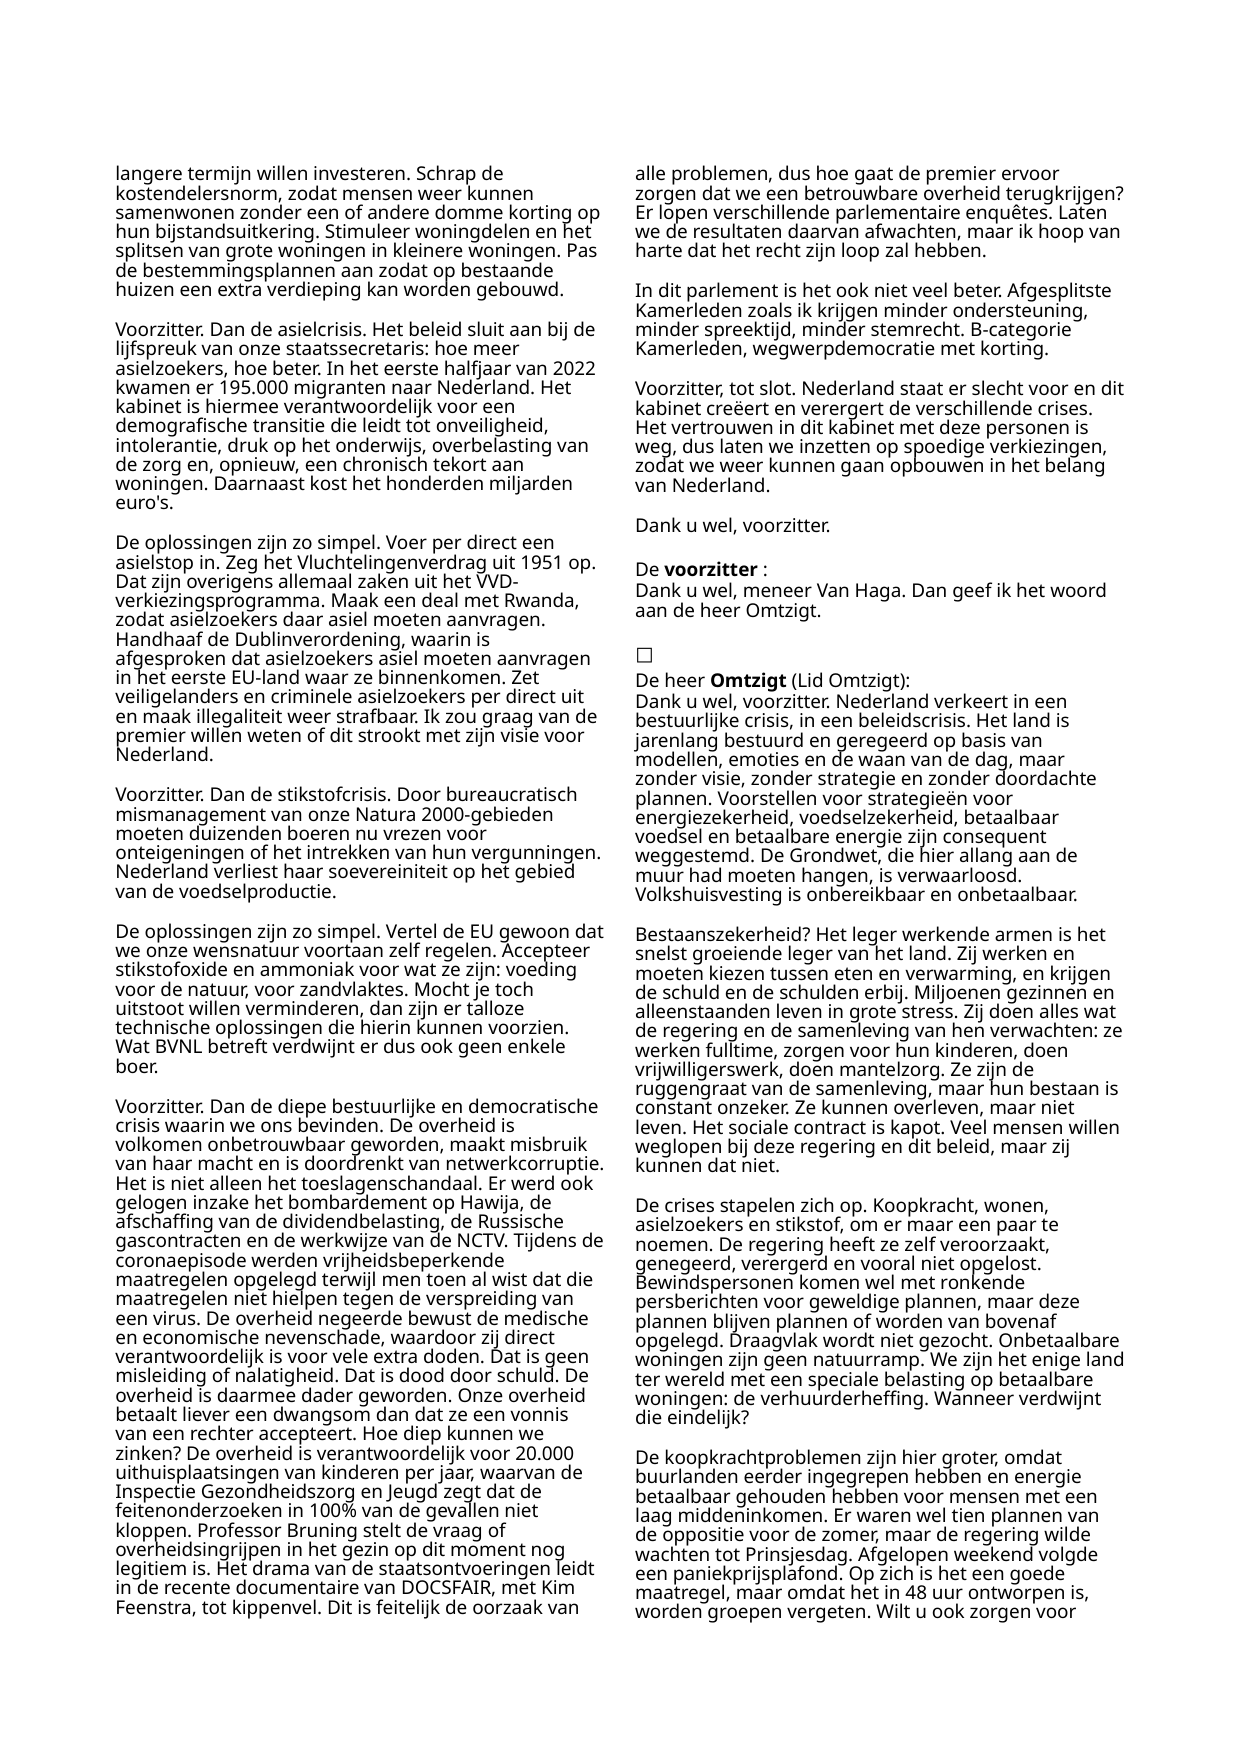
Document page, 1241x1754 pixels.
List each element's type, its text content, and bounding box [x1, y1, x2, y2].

text Bestaanszekerheid? Het leger werkende armen is het snelst groeiende leger van het land. Zij werken en moeten kiezen tussen eten en verwarming, en krijgen de schuld en de schulden erbij. Miljoenen gezinnen en alleenstaanden leven in grote stress. Zij doen alles wat de regering en de samenleving van hen verwachten: ze werken fulltime, zorgen voor hun kinderen, doen vrijwilligerswerk, doen mantelzorg. Ze zijn de ruggengraat van de samenleving, maar hun bestaan is constant onzeker. Ze kunnen overleven, maar niet leven. Het sociale contract is kapot. Veel mensen willen weglopen bij deze regering en dit beleid, maar zij kunnen dat niet. [635, 926, 1125, 1176]
text De voorzitter : [635, 557, 1125, 582]
text De heer Omtzigt (Lid Omtzigt): [635, 667, 1125, 693]
text Voorzitter. Dan de diepe bestuurlijke en democratische crisis waarin we ons bevinden. De overheid is volkomen onbetrouwbaar geworden, maakt misbruik van haar macht en is doordrenkt van netwerkcorruptie. Het is niet alleen het toeslagenschandaal. Er werd ook gelogen inzake het bombardement op Hawija, de afschaffing van de dividendbelasting, de Russische gascontracten en de werkwijze van de NCTV. Tijdens de coronaepisode werden vrijheidsbeperkende maatregelen opgelegd terwijl men toen al wist dat die maatregelen niet hielpen tegen de verspreiding van een virus. De overheid negeerde bewust de medische en economische nevenschade, waardoor zij direct verantwoordelijk is voor vele extra doden. Dat is geen misleiding of nalatigheid. Dat is dood door schuld. De overheid is daarmee dader geworden. Onze overheid betaalt liever een dwangsom dan dat ze een vonnis van een rechter accepteert. Hoe diep kunnen we zinken? De overheid is verantwoordelijk voor 20.000 uithuisplaatsingen van kinderen per jaar, waarvan de Inspectie Gezondheidszorg en Jeugd zegt dat de feitenonderzoeken in 100% van de gevallen niet kloppen. Professor Bruning stelt de vraag of overheidsingrijpen in het gezin op dit moment nog legitiem is. Het drama van de staatsontvoeringen leidt in de recente documentaire van DOCSFAIR, met Kim Feenstra, tot kippenvel. Dit is feitelijk de oorzaak van [115, 1098, 605, 1618]
text In dit parlement is het ook niet veel beter. Afgesplitste Kamerleden zoals ik krijgen minder ondersteuning, minder spreektijd, minder stemrecht. B-categorie Kamerleden, wegwerpdemocratie met korting. [635, 282, 1125, 359]
text De oplossingen zijn zo simpel. Vertel de EU gewoon dat we onze wensnatuur voortaan zelf regelen. Accepteer stikstofoxide en ammoniak voor wat ze zijn: voeding voor de natuur, voor zandvlaktes. Mocht je toch uitstoot willen verminderen, dan zijn er talloze technische oplossingen die hierin kunnen voorzien. Wat BVNL betreft verdwijnt er dus ook geen enkele boer. [115, 923, 605, 1077]
text Dank u wel, voorzitter. [635, 517, 1125, 536]
text ⬜ [635, 642, 1125, 667]
text De oplossingen zijn zo simpel. Voer per direct een asielstop in. Zeg het Vluchtelingenverdrag uit 1951 op. Dat zijn overigens allemaal zaken uit het VVD-verkiezingsprogramma. Maak een deal met Rwanda, zodat asielzoekers daar asiel moeten aanvragen. Handhaaf de Dublinverordening, waarin is afgesproken dat asielzoekers asiel moeten aanvragen in het eerste EU-land waar ze binnenkomen. Zet veiligelanders en criminele asielzoekers per direct uit en maak illegaliteit weer strafbaar. Ik zou graag van de premier willen weten of dit strookt met zijn visie voor Nederland. [115, 534, 605, 766]
text langere termijn willen investeren. Schrap de kostendelersnorm, zodat mensen weer kunnen samenwonen zonder een of andere domme korting op hun bijstandsuitkering. Stimuleer woningdelen en het splitsen van grote woningen in kleinere woningen. Pas de bestemmingsplannen aan zodat op bestaande huizen een extra verdieping kan worden gebouwd. [115, 165, 605, 300]
text Dank u wel, meneer Van Haga. Dan geef ik het woord aan de heer Omtzigt. [635, 582, 1125, 621]
text De koopkrachtproblemen zijn hier groter, omdat buurlanden eerder ingegrepen hebben en energie betaalbaar gehouden hebben voor mensen met een laag middeninkomen. Er waren wel tien plannen van de oppositie voor de zomer, maar de regering wilde wachten tot Prinsjesdag. Afgelopen weekend volgde een paniekprijsplafond. Op zich is het een goede maatregel, maar omdat het in 48 uur ontworpen is, worden groepen vergeten. Wilt u ook zorgen voor [635, 1449, 1125, 1623]
text alle problemen, dus hoe gaat de premier ervoor zorgen dat we een betrouwbare overheid terugkrijgen? Er lopen verschillende parlementaire enquêtes. Laten we de resultaten daarvan afwachten, maar ik hoop van harte dat het recht zijn loop zal hebben. [635, 165, 1125, 262]
text Voorzitter, tot slot. Nederland staat er slecht voor en dit kabinet creëert en verergert de verschillende crises. Het vertrouwen in dit kabinet met deze personen is weg, dus laten we inzetten op spoedige verkiezingen, zodat we weer kunnen gaan opbouwen in het belang van Nederland. [635, 380, 1125, 496]
text Dank u wel, voorzitter. Nederland verkeert in een bestuurlijke crisis, in een beleidscrisis. Het land is jarenlang bestuurd en geregeerd op basis van modellen, emoties en de waan van de dag, maar zonder visie, zonder strategie en zonder doordachte plannen. Voorstellen voor strategieën voor energiezekerheid, voedselzekerheid, betaalbaar voedsel en betaalbare energie zijn consequent weggestemd. De Grondwet, die hier allang aan de muur had moeten hangen, is verwaarloosd. Volkshuisvesting is onbereikbaar en onbetaalbaar. [635, 693, 1125, 905]
text Voorzitter. Dan de stikstofcrisis. Door bureaucratisch mismanagement van onze Natura 2000-gebieden moeten duizenden boeren nu vrezen voor onteigeningen of het intrekken van hun vergunningen. Nederland verliest haar soevereiniteit op het gebied van de voedselproductie. [115, 786, 605, 902]
text De crises stapelen zich op. Koopkracht, wonen, asielzoekers en stikstof, om er maar een paar te noemen. De regering heeft ze zelf veroorzaakt, genegeerd, verergerd en vooral niet opgelost. Bewindspersonen komen wel met ronkende persberichten voor geweldige plannen, maar deze plannen blijven plannen of worden van bovenaf opgelegd. Draagvlak wordt niet gezocht. Onbetaalbare woningen zijn geen natuurramp. We zijn het enige land ter wereld met een speciale belasting op betaalbare woningen: de verhuurderheffing. Wanneer verdwijnt die eindelijk? [635, 1197, 1125, 1428]
text Voorzitter. Dan de asielcrisis. Het beleid sluit aan bij de lijfspreuk van onze staatssecretaris: hoe meer asielzoekers, hoe beter. In het eerste halfjaar van 2022 kwamen er 195.000 migranten naar Nederland. Het kabinet is hiermee verantwoordelijk voor een demografische transitie die leidt tot onveiligheid, intolerantie, druk op het onderwijs, overbelasting van de zorg en, opnieuw, een chronisch tekort aan woningen. Daarnaast kost het honderden miljarden euro's. [115, 321, 605, 514]
